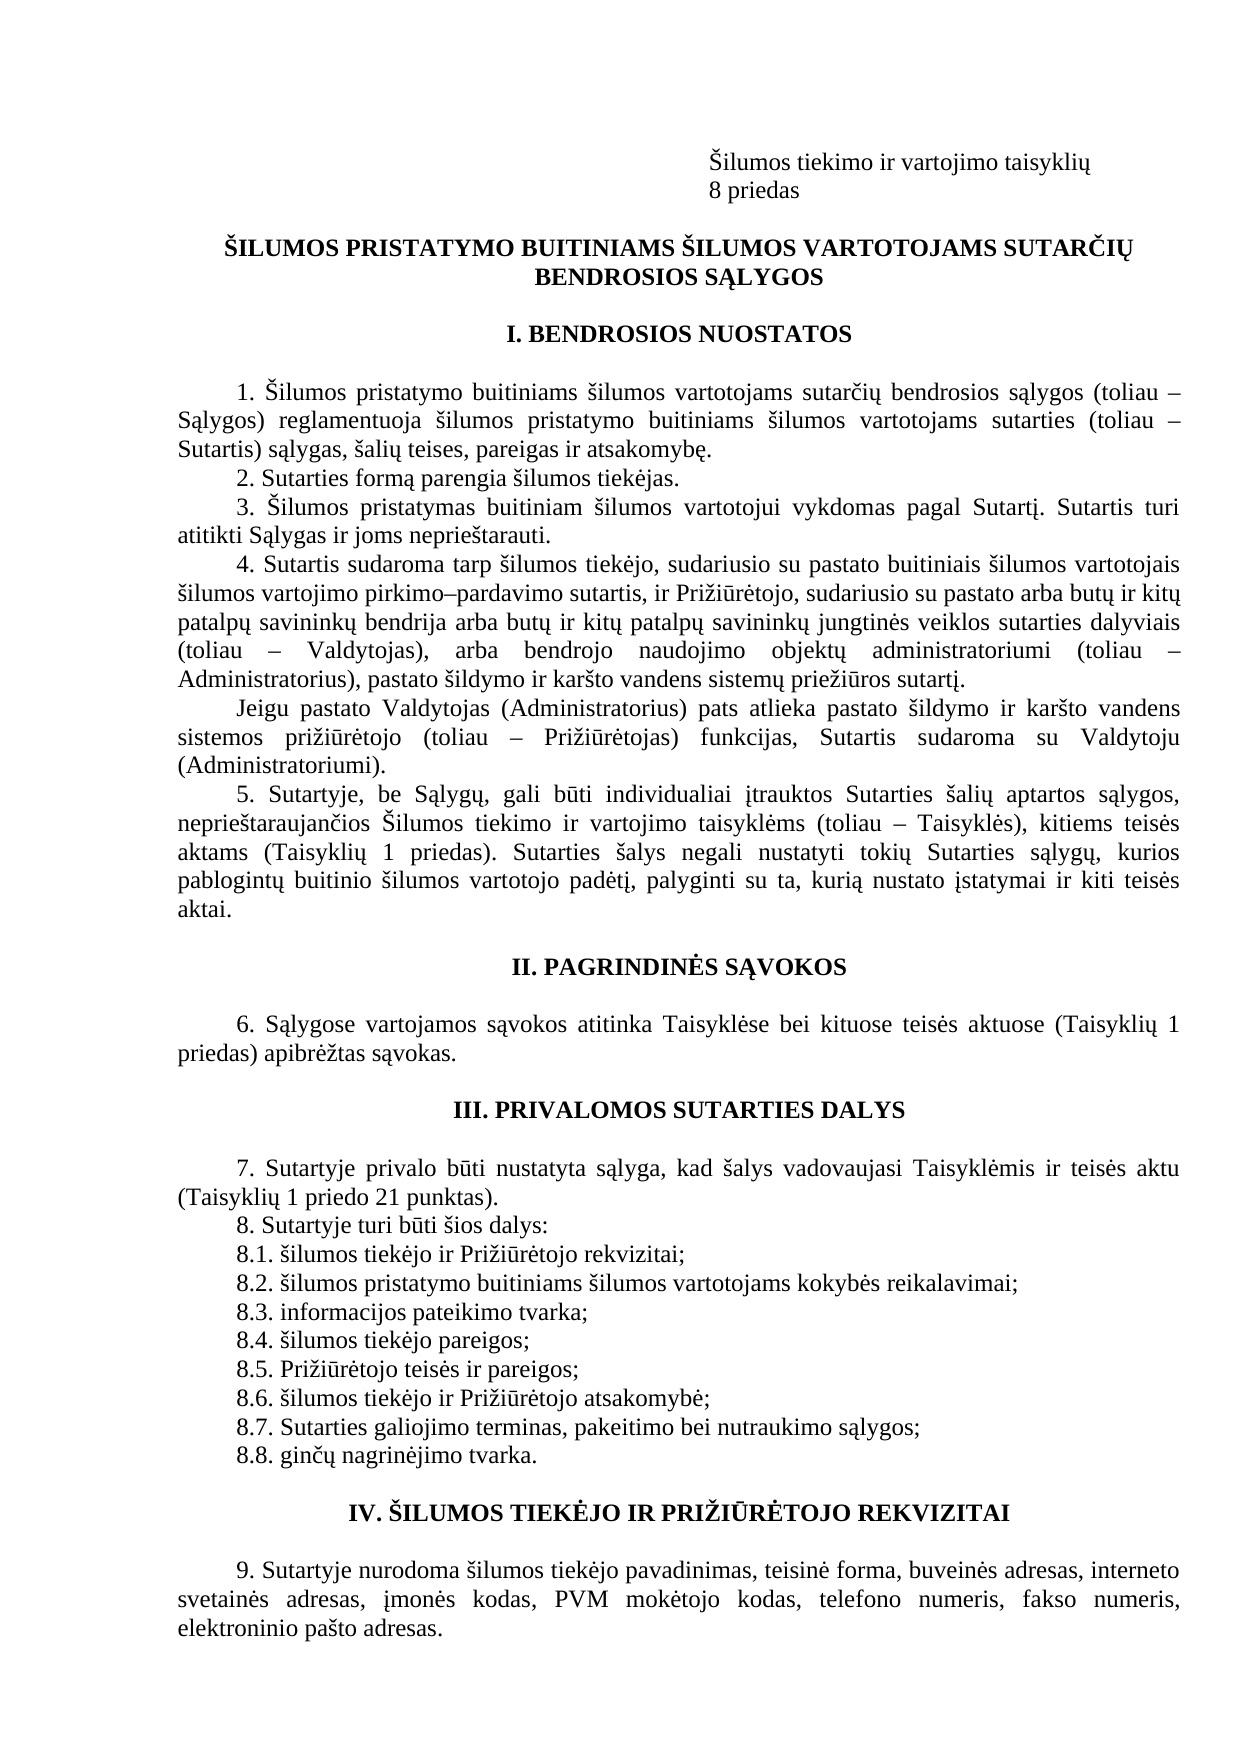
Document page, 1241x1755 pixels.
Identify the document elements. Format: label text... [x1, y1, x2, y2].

text 5. Sutartyje, be Sąlygų, gali būti individualiai įtrauktos Sutarties šalių aptartos sąlygos, neprieštaraujančios Šilumos tiekimo ir vartojimo taisyklėms (toliau – Taisyklės), kitiems teisės aktams (Taisyklių 1 priedas). Sutarties šalys negali nustatyti tokių Sutarties sąlygų, kurios pablogintų buitinio šilumos vartotojo padėtį, palyginti su ta, kurią nustato įstatymai ir kiti teisės aktai. [177, 779, 1181, 923]
text ŠILUMOS PRISTATYMO BUITINIAMS ŠILUMOS VARTOTOJAMS SUTARČIŲ BENDROSIOS SĄLYGOS [177, 233, 1181, 291]
text Šilumos tiekimo ir vartojimo taisyklių [177, 147, 1181, 176]
text 7. Sutartyje privalo būti nustatyta sąlyga, kad šalys vadovaujasi Taisyklėmis ir teisės aktu (Taisyklių 1 priedo 21 punktas). [177, 1153, 1181, 1211]
text 8.7. Sutarties galiojimo terminas, pakeitimo bei nutraukimo sąlygos; [177, 1412, 1181, 1441]
text 6. Sąlygose vartojamos sąvokos atitinka Taisyklėse bei kituose teisės aktuose (Taisyklių 1 priedas) apibrėžtas sąvokas. [177, 1009, 1181, 1067]
text 1. Šilumos pristatymo buitiniams šilumos vartotojams sutarčių bendrosios sąlygos (toliau – Sąlygos) reglamentuoja šilumos pristatymo buitiniams šilumos vartotojams sutarties (toliau – Sutartis) sąlygas, šalių teises, pareigas ir atsakomybę. [177, 377, 1181, 463]
text II. PAGRINDINĖS SĄVOKOS [177, 952, 1181, 981]
text III. PRIVALOMOS SUTARTIES DALYS [177, 1096, 1181, 1124]
text 8.5. Prižiūrėtojo teisės ir pareigos; [177, 1354, 1181, 1383]
text 8.6. šilumos tiekėjo ir Prižiūrėtojo atsakomybė; [177, 1383, 1181, 1412]
text 8.1. šilumos tiekėjo ir Prižiūrėtojo rekvizitai; [177, 1239, 1181, 1268]
text 4. Sutartis sudaroma tarp šilumos tiekėjo, sudariusio su pastato buitiniais šilumos vartotojais šilumos vartojimo pirkimo–pardavimo sutartis, ir Prižiūrėtojo, sudariusio su pastato arba butų ir kitų patalpų savininkų bendrija arba butų ir kitų patalpų savininkų jungtinės veiklos sutarties dalyviais (toliau – Valdytojas), arba bendrojo naudojimo objektų administratoriumi (toliau – Administratorius), pastato šildymo ir karšto vandens sistemų priežiūros sutartį. [177, 549, 1181, 693]
text 9. Sutartyje nurodoma šilumos tiekėjo pavadinimas, teisinė forma, buveinės adresas, interneto svetainės adresas, įmonės kodas, PVM mokėtojo kodas, telefono numeris, fakso numeris, elektroninio pašto adresas. [177, 1556, 1181, 1642]
text I. BENDROSIOS NUOSTATOS [177, 319, 1181, 348]
text IV. ŠILUMOS TIEKĖJO IR PRIŽIŪRĖTOJO REKVIZITAI [177, 1498, 1181, 1527]
text 8.8. ginčų nagrinėjimo tvarka. [177, 1441, 1181, 1469]
text 8 priedas [177, 176, 1181, 204]
text Jeigu pastato Valdytojas (Administratorius) pats atlieka pastato šildymo ir karšto vandens sistemos prižiūrėtojo (toliau – Prižiūrėtojas) funkcijas, Sutartis sudaroma su Valdytoju (Administratoriumi). [177, 693, 1181, 779]
text 8.3. informacijos pateikimo tvarka; [177, 1297, 1181, 1326]
text 2. Sutarties formą parengia šilumos tiekėjas. [177, 463, 1181, 492]
text 8. Sutartyje turi būti šios dalys: [177, 1211, 1181, 1239]
text 8.4. šilumos tiekėjo pareigos; [177, 1326, 1181, 1354]
text 8.2. šilumos pristatymo buitiniams šilumos vartotojams kokybės reikalavimai; [177, 1268, 1181, 1297]
text 3. Šilumos pristatymas buitiniam šilumos vartotojui vykdomas pagal Sutartį. Sutartis turi atitikti Sąlygas ir joms neprieštarauti. [177, 492, 1181, 549]
